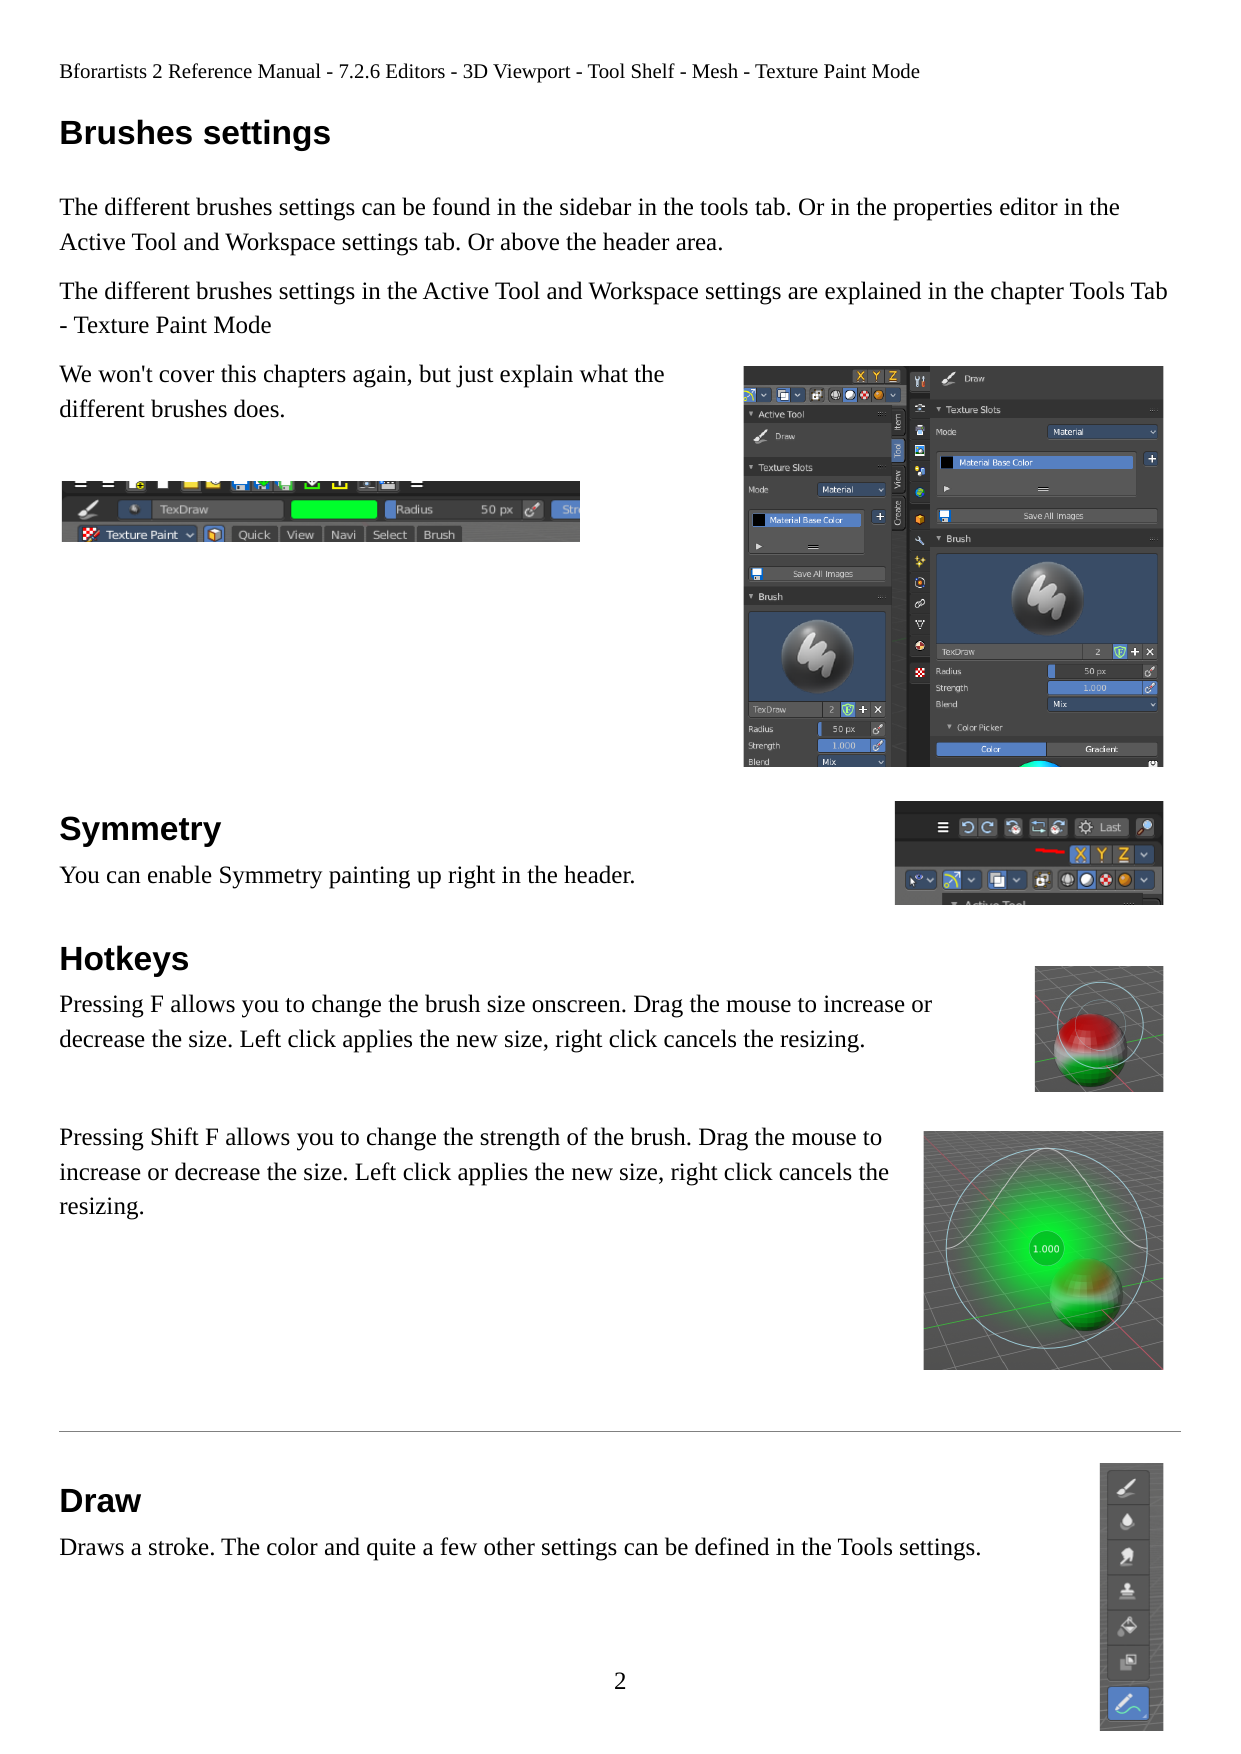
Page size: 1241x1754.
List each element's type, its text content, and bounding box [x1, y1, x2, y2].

subtitle Brushes settings [59, 113, 1181, 151]
text We won't cover this chapters again, but just explain what the different brushes does. [59, 359, 1181, 423]
text Draws a stroke. The color and quite a few other settings can be defined in the Tools settings. [59, 1532, 1099, 1561]
text Pressing Shift F allows you to change the strength of the brush. Drag the mouse to increase or decrease the size. Left click applies the new size, right click cancels the resizing. [59, 1122, 1181, 1220]
picture [1034, 966, 1164, 1092]
subtitle Hotkeys [59, 938, 1181, 977]
picture [1099, 1463, 1164, 1731]
subtitle [1164, 1481, 1181, 1520]
picture [743, 366, 1164, 767]
text The different brushes settings can be found in the sidebar in the tools tab. Or in the properties editor in the Active Tool and Workspace settings tab. Or above the header area. [59, 192, 1181, 256]
text The different brushes settings in the Active Tool and Workspace settings are explained in the chapter Tools Tab - Texture Paint Mode [59, 276, 1181, 339]
subtitle [1164, 809, 1181, 848]
text Pressing F allows you to change the brush size onscreen. Drag the mouse to increase or decrease the size. Left click applies the new size, right click cancels the resizing. [59, 989, 1034, 1053]
subtitle Symmetry [59, 809, 894, 848]
picture [894, 801, 1164, 905]
subtitle Draw [59, 1481, 1099, 1520]
text You can enable Symmetry painting up right in the header. [59, 860, 894, 889]
picture [923, 1131, 1164, 1370]
picture [61, 481, 580, 542]
